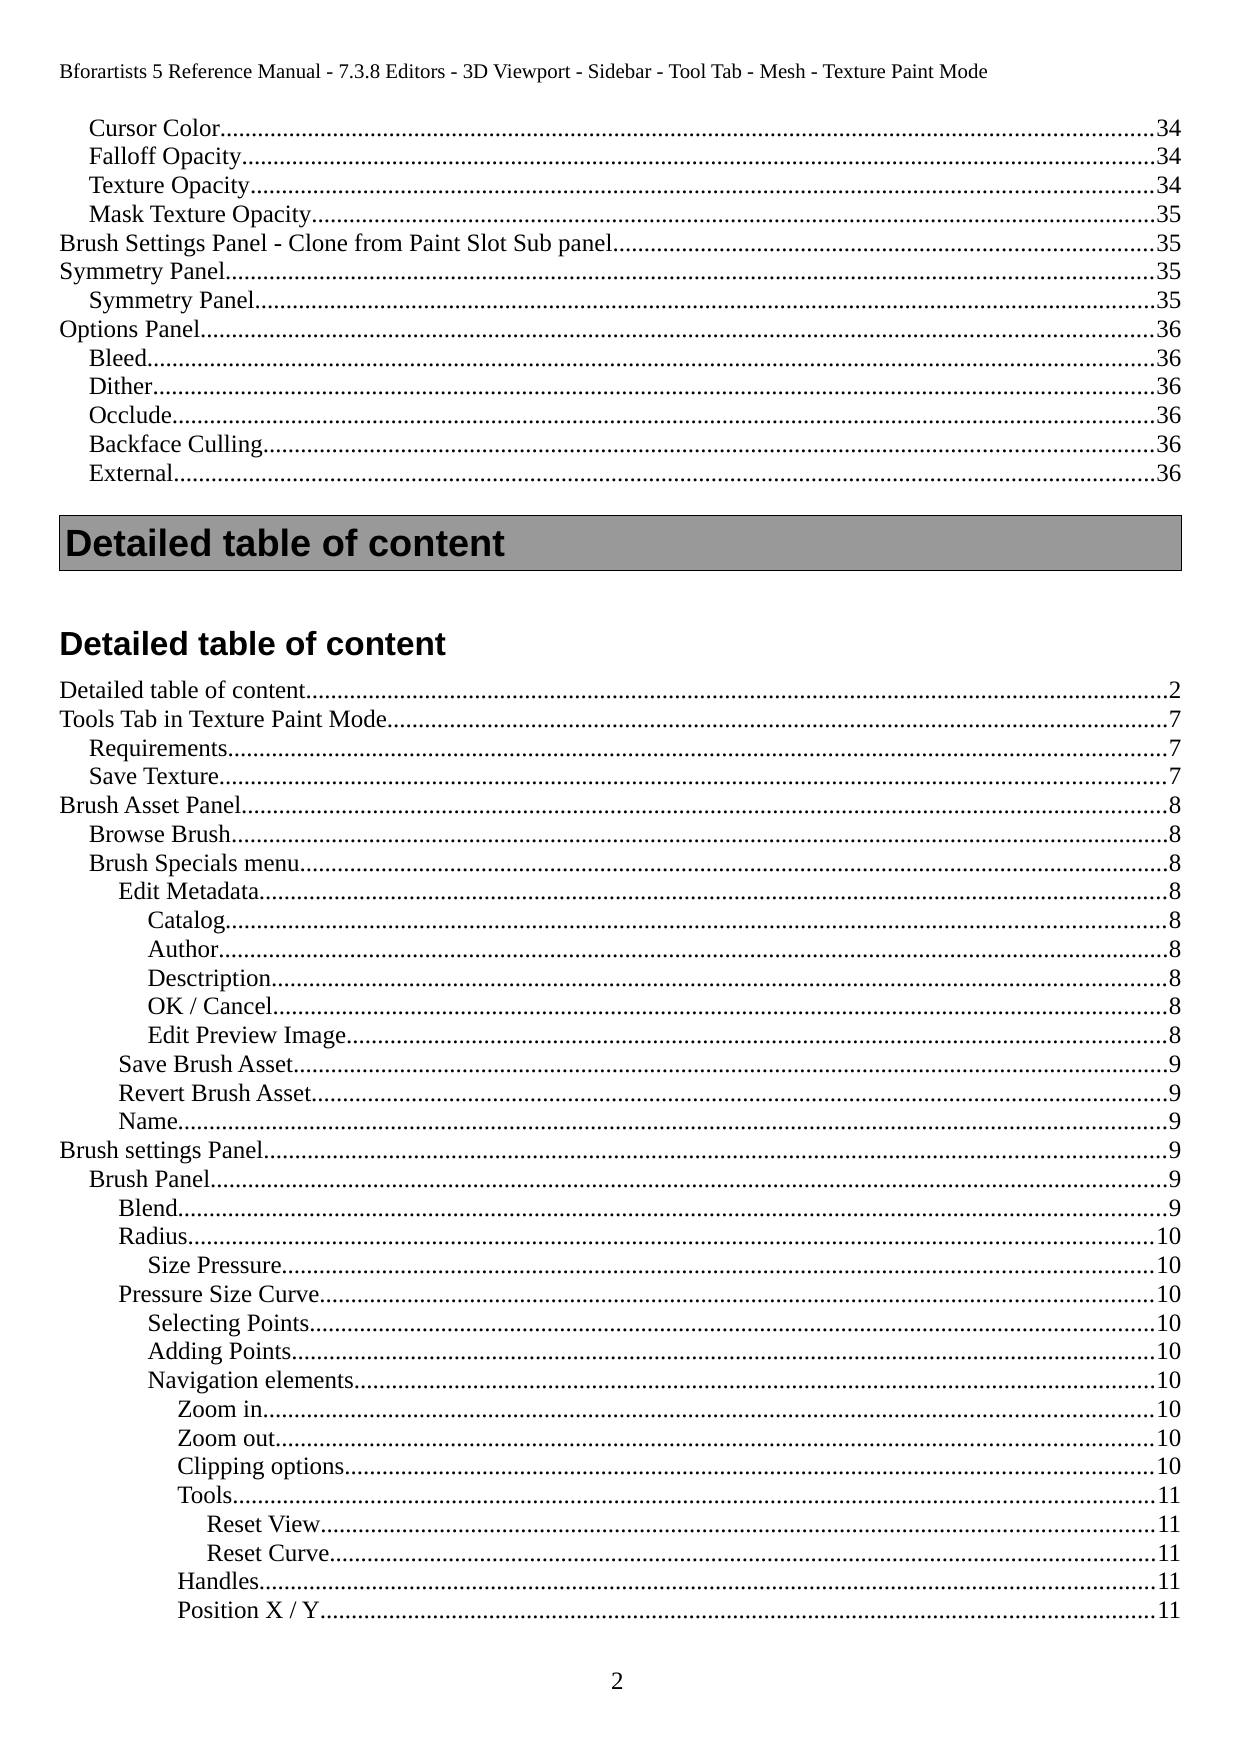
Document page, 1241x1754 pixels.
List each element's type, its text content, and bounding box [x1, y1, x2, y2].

subtitle Detailed table of content [59, 624, 1181, 663]
text Adding Points 10 [147, 1336, 1181, 1365]
text Options Panel 36 [59, 314, 1181, 343]
text Browse Brush 8 [88, 819, 1181, 848]
text Handles 11 [177, 1566, 1181, 1595]
text Position X / Y 11 [177, 1595, 1181, 1624]
text Falloff Opacity 34 [88, 141, 1181, 170]
text Save Texture 7 [88, 761, 1181, 790]
text Catalog 8 [147, 905, 1181, 934]
text Tools Tab in Texture Paint Mode 7 [59, 704, 1181, 733]
text Save Brush Asset 9 [118, 1049, 1181, 1078]
table_header Detailed table of content [60, 516, 1181, 570]
text Mask Texture Opacity 35 [88, 199, 1181, 228]
text Desctription 8 [147, 963, 1181, 991]
text Texture Opacity 34 [88, 170, 1181, 199]
text Zoom out 10 [177, 1423, 1181, 1451]
text Cursor Color 34 [88, 113, 1181, 141]
text Size Pressure 10 [147, 1250, 1181, 1279]
text Reset Curve 11 [206, 1538, 1181, 1566]
text Symmetry Panel 35 [59, 256, 1181, 285]
text Author 8 [147, 934, 1181, 963]
text Reset View 11 [206, 1509, 1181, 1538]
text Bleed 36 [88, 343, 1181, 371]
text Brush Panel 9 [88, 1164, 1181, 1193]
text Occlude 36 [88, 400, 1181, 429]
text OK / Cancel 8 [147, 991, 1181, 1020]
text Brush settings Panel 9 [59, 1135, 1181, 1164]
text Selecting Points 10 [147, 1308, 1181, 1336]
text Pressure Size Curve 10 [118, 1279, 1181, 1308]
text Zoom in 10 [177, 1394, 1181, 1423]
text Brush Settings Panel - Clone from Paint Slot Sub panel 35 [59, 228, 1181, 256]
text Brush Asset Panel 8 [59, 790, 1181, 819]
text Radius 10 [118, 1221, 1181, 1250]
text Edit Metadata 8 [118, 876, 1181, 905]
text Revert Brush Asset 9 [118, 1078, 1181, 1106]
text Requirements 7 [88, 733, 1181, 761]
text Tools 11 [177, 1480, 1181, 1509]
text Backface Culling 36 [88, 429, 1181, 458]
text Brush Specials menu 8 [88, 848, 1181, 876]
text Detailed table of content 2 [59, 675, 1181, 704]
text Edit Preview Image 8 [147, 1020, 1181, 1049]
text External 36 [88, 458, 1181, 486]
text Navigation elements 10 [147, 1365, 1181, 1394]
text Blend 9 [118, 1193, 1181, 1221]
text Clipping options 10 [177, 1451, 1181, 1480]
text Dither 36 [88, 371, 1181, 400]
text Name 9 [118, 1106, 1181, 1135]
text Symmetry Panel 35 [88, 285, 1181, 314]
